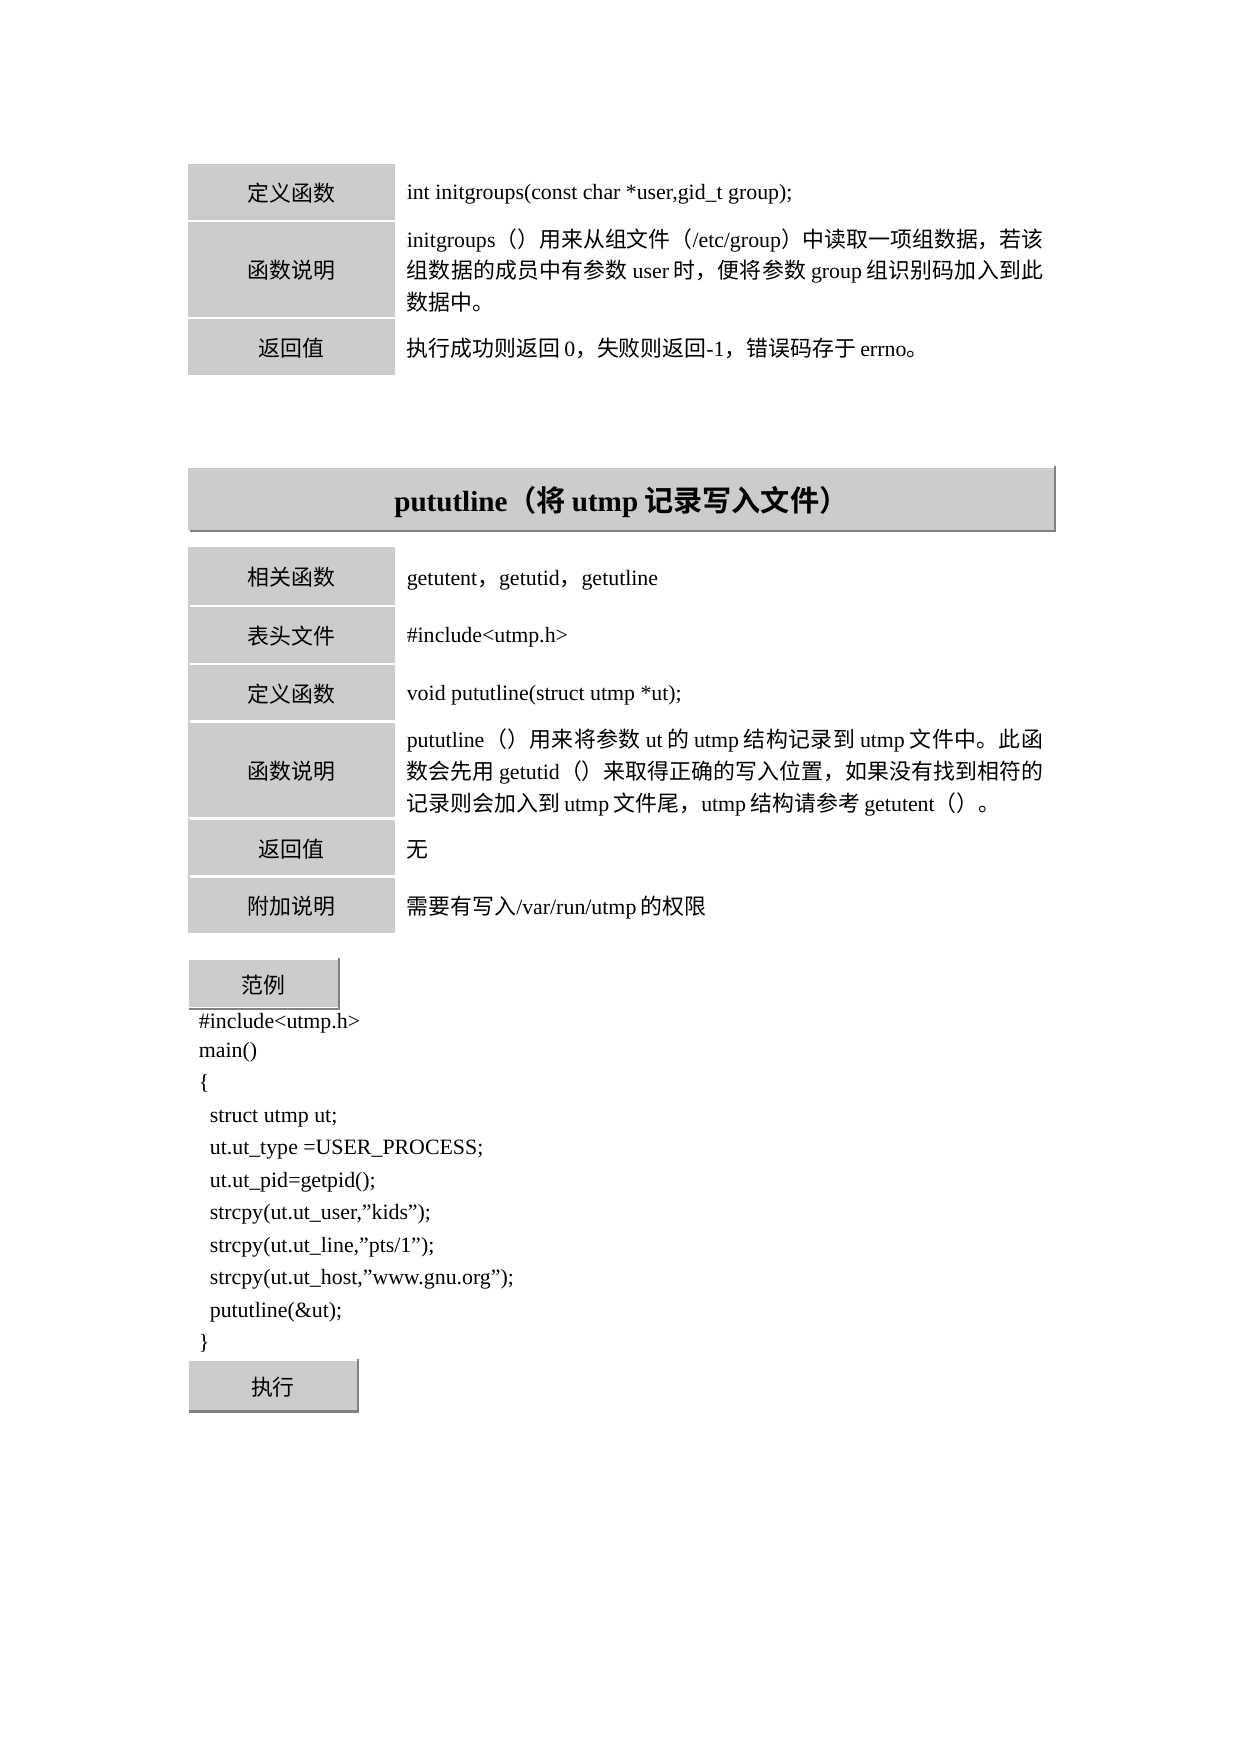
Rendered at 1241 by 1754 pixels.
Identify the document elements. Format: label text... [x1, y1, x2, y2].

table_cell 返回值 [188, 818, 395, 875]
table_cell 范例 [189, 960, 338, 1007]
table_cell void pututline(struct utmp *ut); [395, 663, 1055, 720]
table_cell 无 [395, 818, 1055, 875]
table_cell 表头文件 [188, 605, 395, 663]
table_cell 定义函数 [188, 164, 395, 220]
table_cell [359, 1359, 1055, 1410]
table_cell [188, 375, 1055, 401]
table_cell 相关函数 [188, 547, 395, 605]
table_cell [340, 958, 1055, 1007]
table_cell pututline（）用来将参数ut的utmp结构记录到utmp文件中。此函数会先用getutid（）来取得正确的写入位置，如果没有找到相符的记录则会加入到utmp文件尾，utmp结构请参考getutent（）。 [395, 720, 1055, 817]
table_cell int initgroups(const char *user,gid_t group); [395, 162, 1055, 220]
table_cell #include<utmp.h> [395, 605, 1055, 663]
table_cell 定义函数 [188, 663, 395, 720]
table_cell initgroups（）用来从组文件（/etc/group）中读取一项组数据，若该组数据的成员中有参数user时，便将参数group组识别码加入到此数据中。 [395, 220, 1055, 317]
table_cell 执行成功则返回0，失败则返回-1，错误码存于errno。 [395, 317, 1055, 375]
table_cell [188, 933, 1055, 957]
table_cell 函数说明 [188, 222, 395, 317]
table_cell 返回值 [188, 319, 395, 375]
table_cell 执行 [189, 1361, 357, 1410]
table_cell [188, 530, 1055, 547]
table_cell #include<utmp.h> main() { struct utmp ut; ut.ut_type =USER_PROCESS; ut.ut_pid=getpid(); strcpy(ut.ut_user,”kids”); strcpy(ut.ut_line,”pts/1”); strcpy(ut.ut_host,”www.gnu.org”); pututline(&ut); } [188, 1008, 1055, 1359]
table_cell 函数说明 [188, 720, 395, 817]
table_cell 附加说明 [188, 875, 395, 933]
table_cell getutent，getutid，getutline [395, 547, 1055, 605]
table_header pututline（将utmp记录写入文件） [188, 468, 1054, 530]
table_cell 需要有写入/var/run/utmp的权限 [395, 875, 1055, 933]
